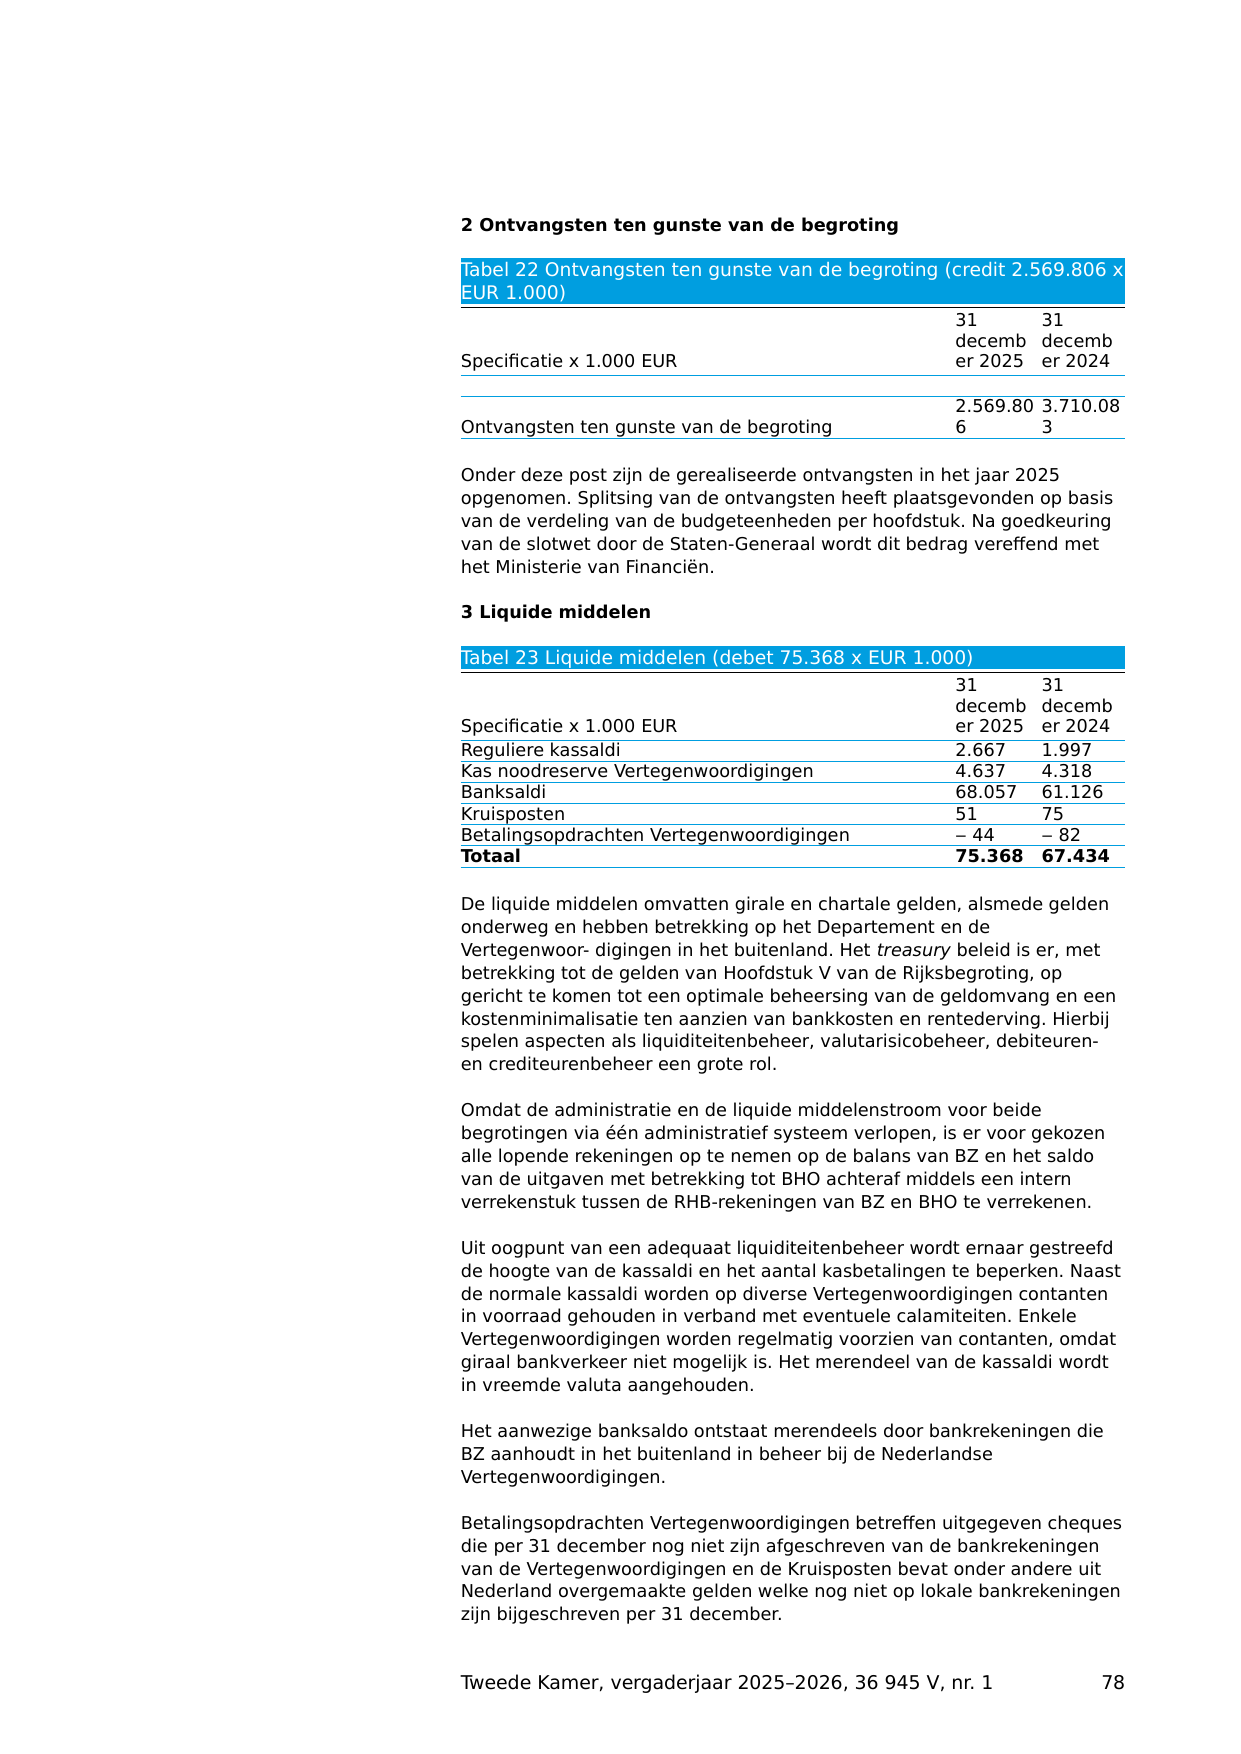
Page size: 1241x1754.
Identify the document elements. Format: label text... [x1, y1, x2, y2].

table_cell 1.997 [1039, 741, 1125, 761]
text 2 Ontvangsten ten gunste van de begroting [461, 213, 1125, 236]
text De liquide middelen omvatten girale en chartale gelden, alsmede gelden onderweg en hebben betrekking op het Departement en de Vertegenwoor- digingen in het buitenland. Het treasury beleid is er, met betrekking tot de gelden van Hoofdstuk V van de Rijksbegroting, op gericht te komen tot een optimale beheersing van de geldomvang en een kostenminimalisatie ten aanzien van bankkosten en rentederving. Hierbij spelen aspecten als liquiditeitenbeheer, valutarisicobeheer, debiteuren- en crediteurenbeheer een grote rol. [461, 892, 1125, 1075]
table_cell ‒ 82 [1039, 825, 1125, 845]
table_cell Kas noodreserve Vertegenwoordigingen [461, 762, 952, 782]
table_cell [461, 376, 952, 396]
text Uit oogpunt van een adequaat liquiditeitenbeheer wordt ernaar gestreefd de hoogte van de kassaldi en het aantal kasbetalingen te beperken. Naast de normale kassaldi worden op diverse Vertegenwoordigingen contanten in voorraad gehouden in verband met eventuele calamiteiten. Enkele Vertegenwoordigingen worden regelmatig voorzien van contanten, omdat giraal bankverkeer niet mogelijk is. Het merendeel van de kassaldi wordt in vreemde valuta aangehouden. [461, 1236, 1125, 1396]
table_cell 4.637 [952, 762, 1038, 782]
table_cell [952, 376, 1038, 396]
table_cell Kruisposten [461, 804, 952, 824]
table_cell 61.126 [1039, 783, 1125, 803]
table_cell Totaal [461, 846, 952, 867]
table_cell Banksaldi [461, 783, 952, 803]
text Omdat de administratie en de liquide middelenstroom voor beide begrotingen via één administratief systeem verlopen, is er voor gekozen alle lopende rekeningen op te nemen op de balans van BZ en het saldo van de uitgaven met betrekking tot BHO achteraf middels een intern verrekenstuk tussen de RHB-rekeningen van BZ en BHO te verrekenen. [461, 1098, 1125, 1213]
table_cell Ontvangsten ten gunste van de begroting [461, 397, 952, 438]
table_cell 31 december 2024 [1039, 673, 1125, 740]
table_cell 68.057 [952, 783, 1038, 803]
table_cell 31 december 2025 [952, 673, 1038, 740]
text Onder deze post zijn de gerealiseerde ontvangsten in het jaar 2025 opgenomen. Splitsing van de ontvangsten heeft plaatsgevonden op basis van de verdeling van de budgeteenheden per hoofdstuk. Na goedkeuring van de slotwet door de Staten-Generaal wordt dit bedrag vereffend met het Ministerie van Financiën. [461, 463, 1125, 578]
text Het aanwezige banksaldo ontstaat merendeels door bankrekeningen die BZ aanhoudt in het buitenland in beheer bij de Nederlandse Vertegenwoordigingen. [461, 1419, 1125, 1488]
table_cell Specificatie x 1.000 EUR [461, 308, 952, 375]
table_cell 75 [1039, 804, 1125, 824]
text 3 Liquide middelen [461, 601, 1125, 623]
text Betalingsopdrachten Vertegenwoordigingen betreffen uitgegeven cheques die per 31 december nog niet zijn afgeschreven van de bankrekeningen van de Vertegenwoordigingen en de Kruisposten bevat onder andere uit Nederland overgemaakte gelden welke nog niet op lokale bankrekeningen zijn bijgeschreven per 31 december. [461, 1511, 1125, 1625]
table_cell 67.434 [1039, 846, 1125, 867]
table_cell 31 december 2024 [1039, 308, 1125, 375]
table_cell 4.318 [1039, 762, 1125, 782]
table_cell 51 [952, 804, 1038, 824]
table_cell 31 december 2025 [952, 308, 1038, 375]
table_cell Reguliere kassaldi [461, 741, 952, 761]
table_cell Betalingsopdrachten Vertegenwoordigingen [461, 825, 952, 845]
table_cell 2.569.806 [952, 397, 1038, 438]
table_cell Specificatie x 1.000 EUR [461, 673, 952, 740]
table_cell [1039, 376, 1125, 396]
table_cell 2.667 [952, 741, 1038, 761]
table_cell 75.368 [952, 846, 1038, 867]
table_cell ‒ 44 [952, 825, 1038, 845]
table_cell 3.710.083 [1039, 397, 1125, 438]
